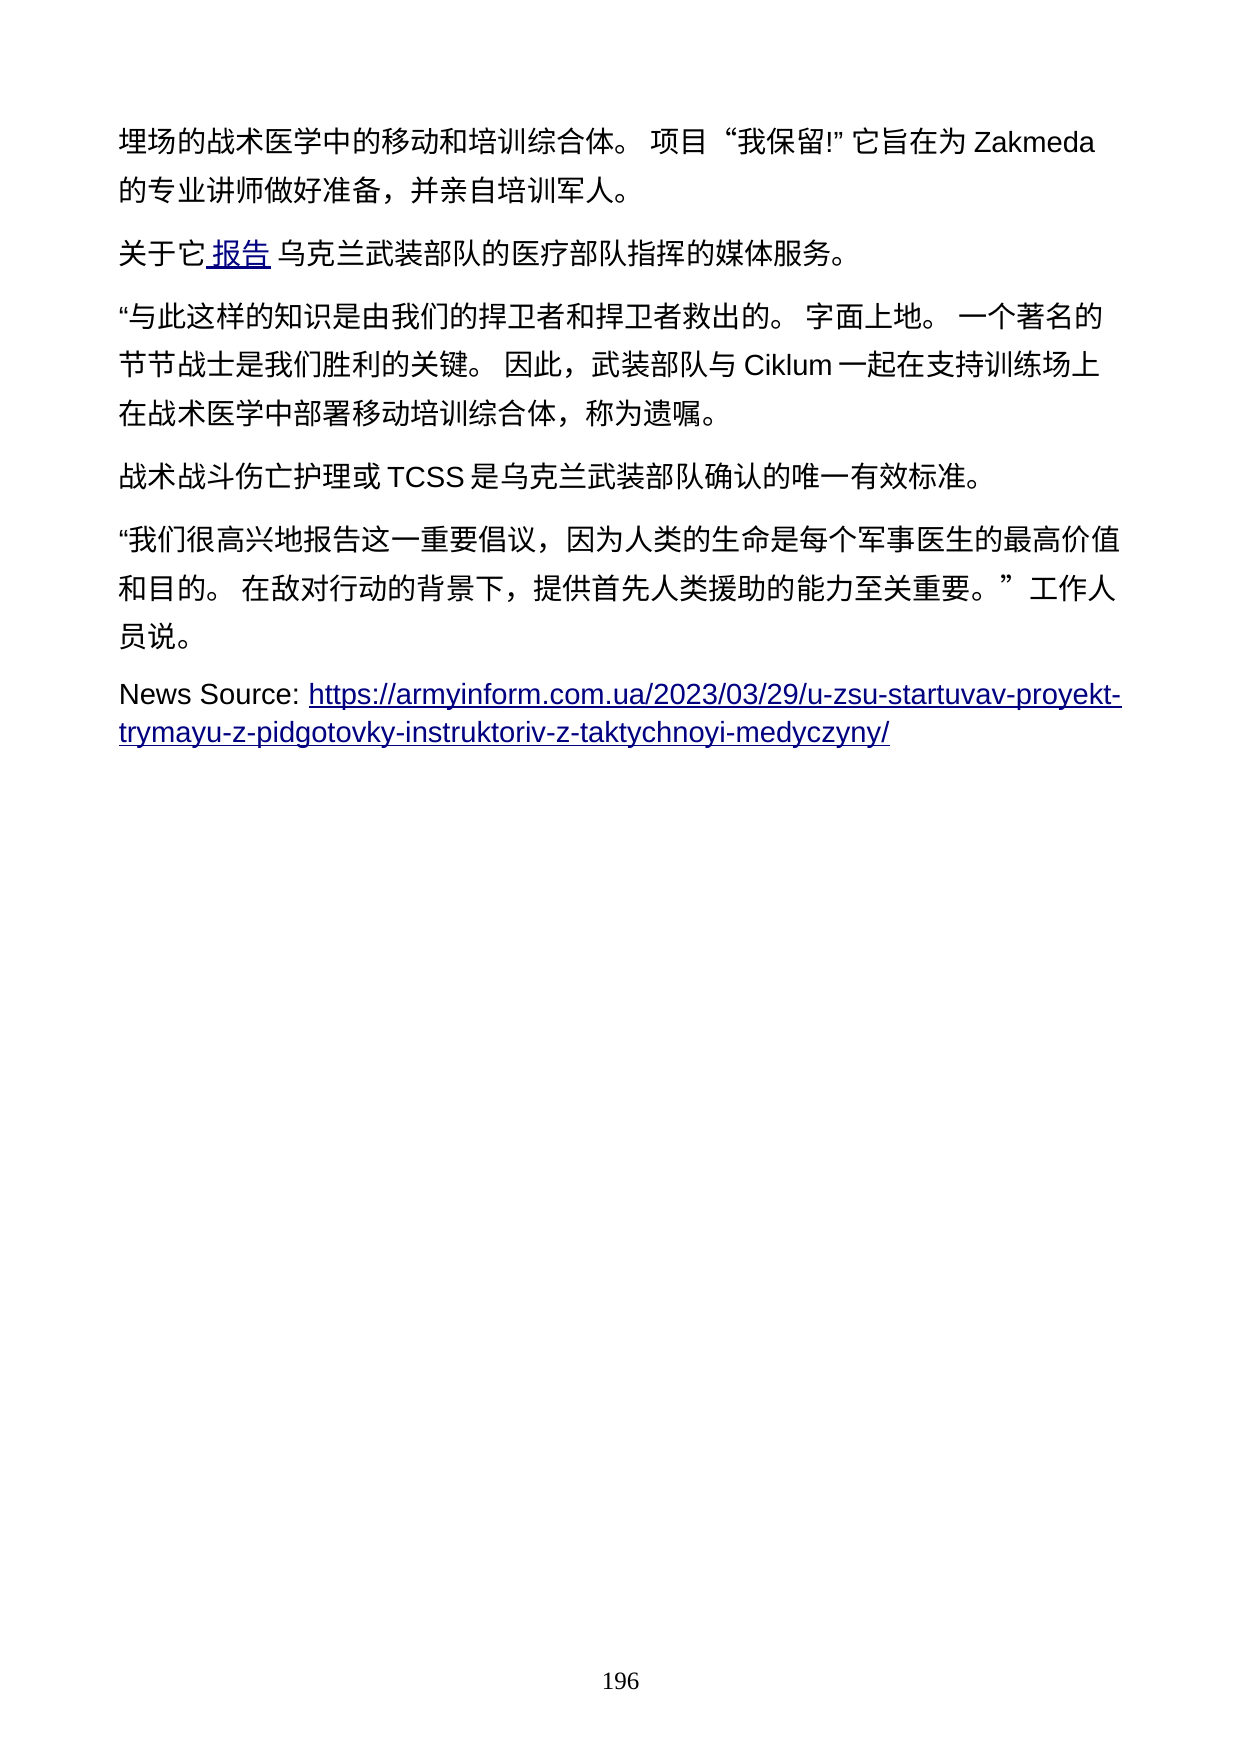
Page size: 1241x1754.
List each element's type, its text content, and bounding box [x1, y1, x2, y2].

text 关于它 报告 乌克兰武装部队的医疗部队指挥的媒体服务。 [118, 230, 1122, 272]
text “与此这样的知识是由我们的捍卫者和捍卫者救出的。 字面上地。 一个著名的节节战士是我们胜利的关键。 因此，武装部队与Ciklum一起在支持训练场上在战术医学中部署移动培训综合体，称为遗嘱。 [118, 293, 1122, 433]
text “我们很高兴地报告这一重要倡议，因为人类的生命是每个军事医生的最高价值和目的。 在敌对行动的背景下，提供首先人类援助的能力至关重要。”工作人员说。 [118, 517, 1122, 656]
text 战术战斗伤亡护理或TCSS是乌克兰武装部队确认的唯一有效标准。 [118, 453, 1122, 496]
text News Source: https://armyinform.com.ua/2023/03/29/u-zsu-startuvav-proyekt-trymayu-z-pidgotovky-instruktoriv-z-taktychnoyi-medyczyny/ [118, 677, 1122, 749]
text 埋场的战术医学中的移动和培训综合体。 项目“我保留!” 它旨在为Zakmeda的专业讲师做好准备，并亲自培训军人。 [118, 118, 1122, 209]
